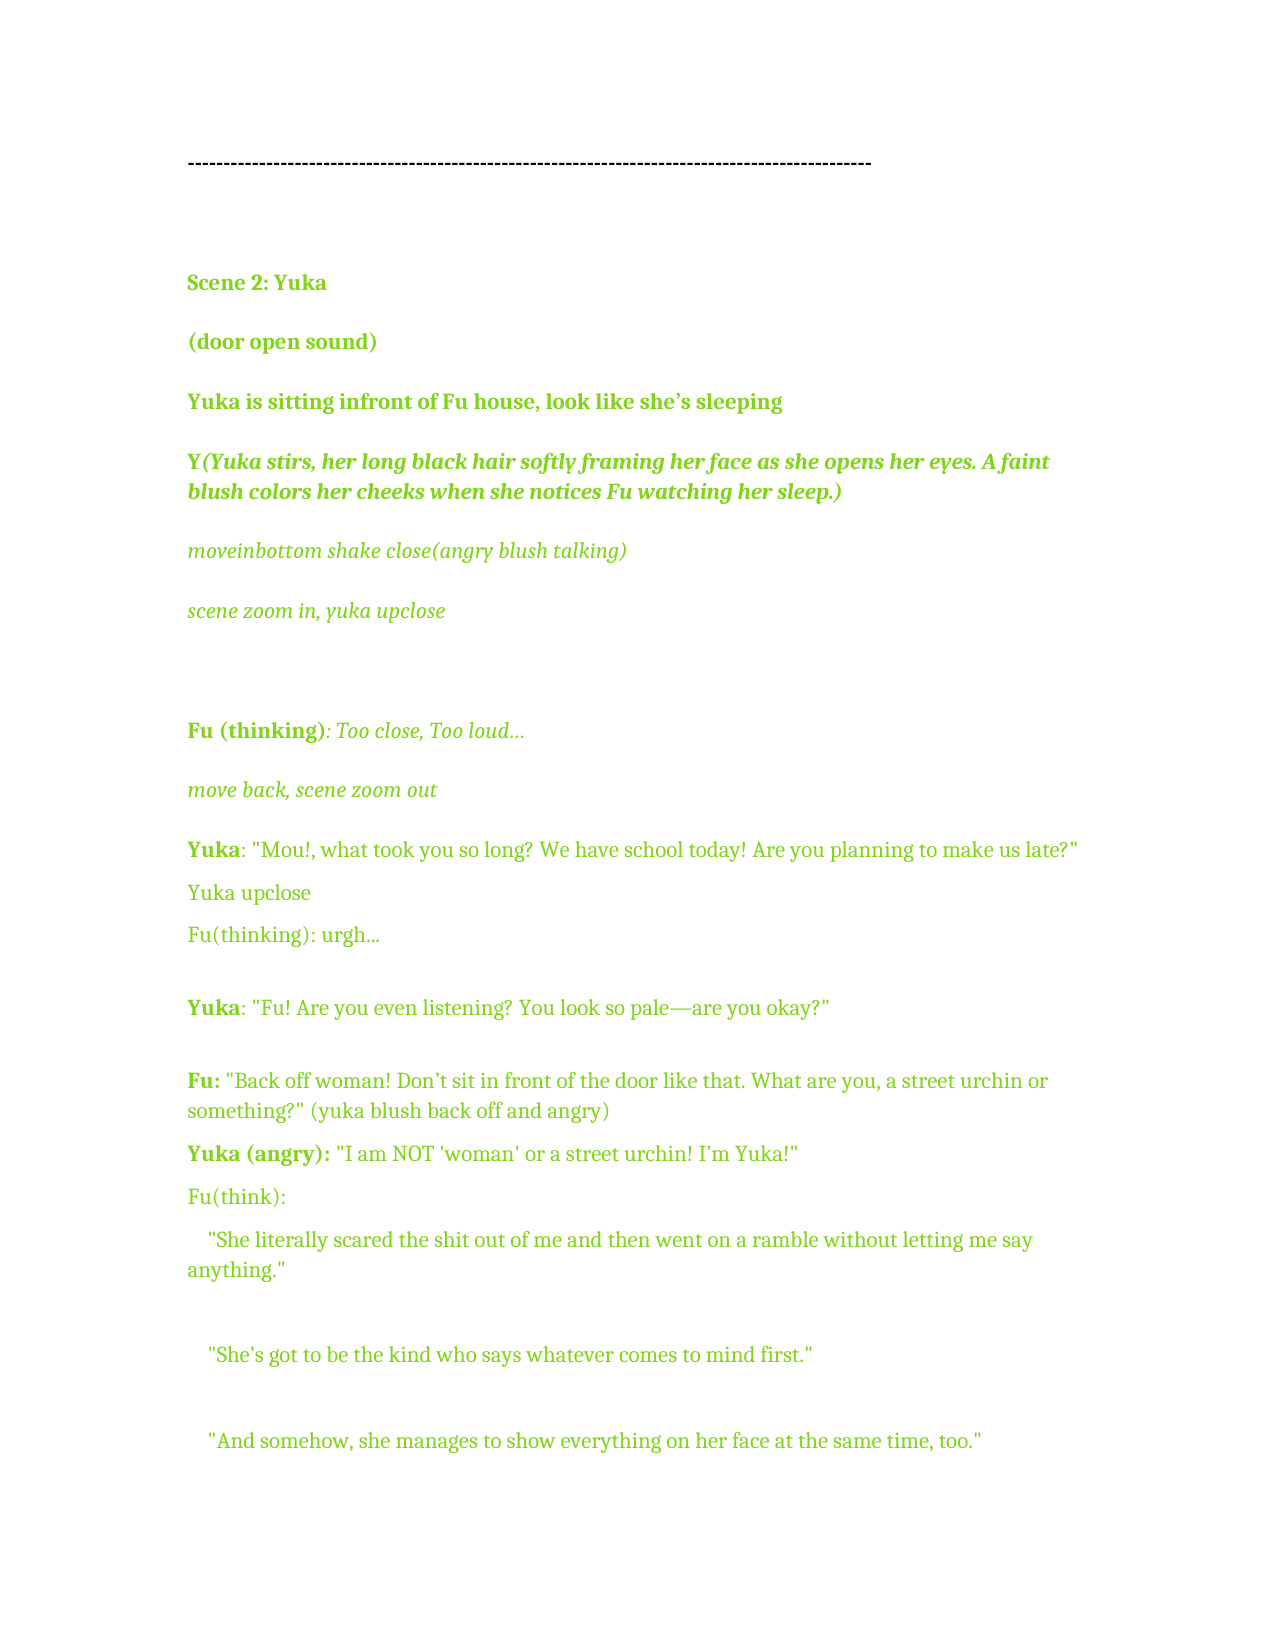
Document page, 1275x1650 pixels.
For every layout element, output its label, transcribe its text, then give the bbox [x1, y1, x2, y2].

text move back, scene zoom out [187, 777, 1087, 803]
text Fu (thinking): Too close, Too loud… [187, 717, 1087, 744]
text Yuka: "Mou!, what took you so long? We have school today! Are you planning to make us late?" [187, 837, 1087, 863]
text Yuka (angry): "I am NOT 'woman' or a street urchin! I’m Yuka!" [187, 1141, 1087, 1167]
text Yuka: "Fu! Are you even listening? You look so pale—are you okay?" [187, 965, 1087, 1021]
text "She literally scared the shit out of me and then went on a ramble without letting me say anything." [187, 1226, 1087, 1283]
text Y(Yuka stirs, her long black hair softly framing her face as she opens her eyes. A faint blush colors her cheeks when she notices Fu watching her sleep.) [187, 448, 1087, 505]
text Yuka upclose [187, 879, 1087, 906]
text moveinbottom shake close(angry blush talking) [187, 538, 1087, 565]
text (door open sound) [187, 329, 1087, 355]
text Scene 2: Yuka [187, 269, 1087, 296]
text Fu: "Back off woman! Don’t sit in front of the door like that. What are you, a street urchin or something?" (yuka blush back off and angry) [187, 1038, 1087, 1124]
text "And somehow, she manages to show everything on her face at the same time, too." [187, 1427, 1087, 1454]
text Fu(think): [187, 1184, 1087, 1210]
text "She’s got to be the kind who says whatever comes to mind first." [187, 1342, 1087, 1368]
text scene zoom in, yuka upclose [187, 598, 1087, 624]
text Fu(thinking): urgh... [187, 922, 1087, 948]
text Yuka is sitting infront of Fu house, look like she’s sleeping [187, 389, 1087, 415]
text ------------------------------------------------------------------------------------------------ [187, 150, 1087, 176]
